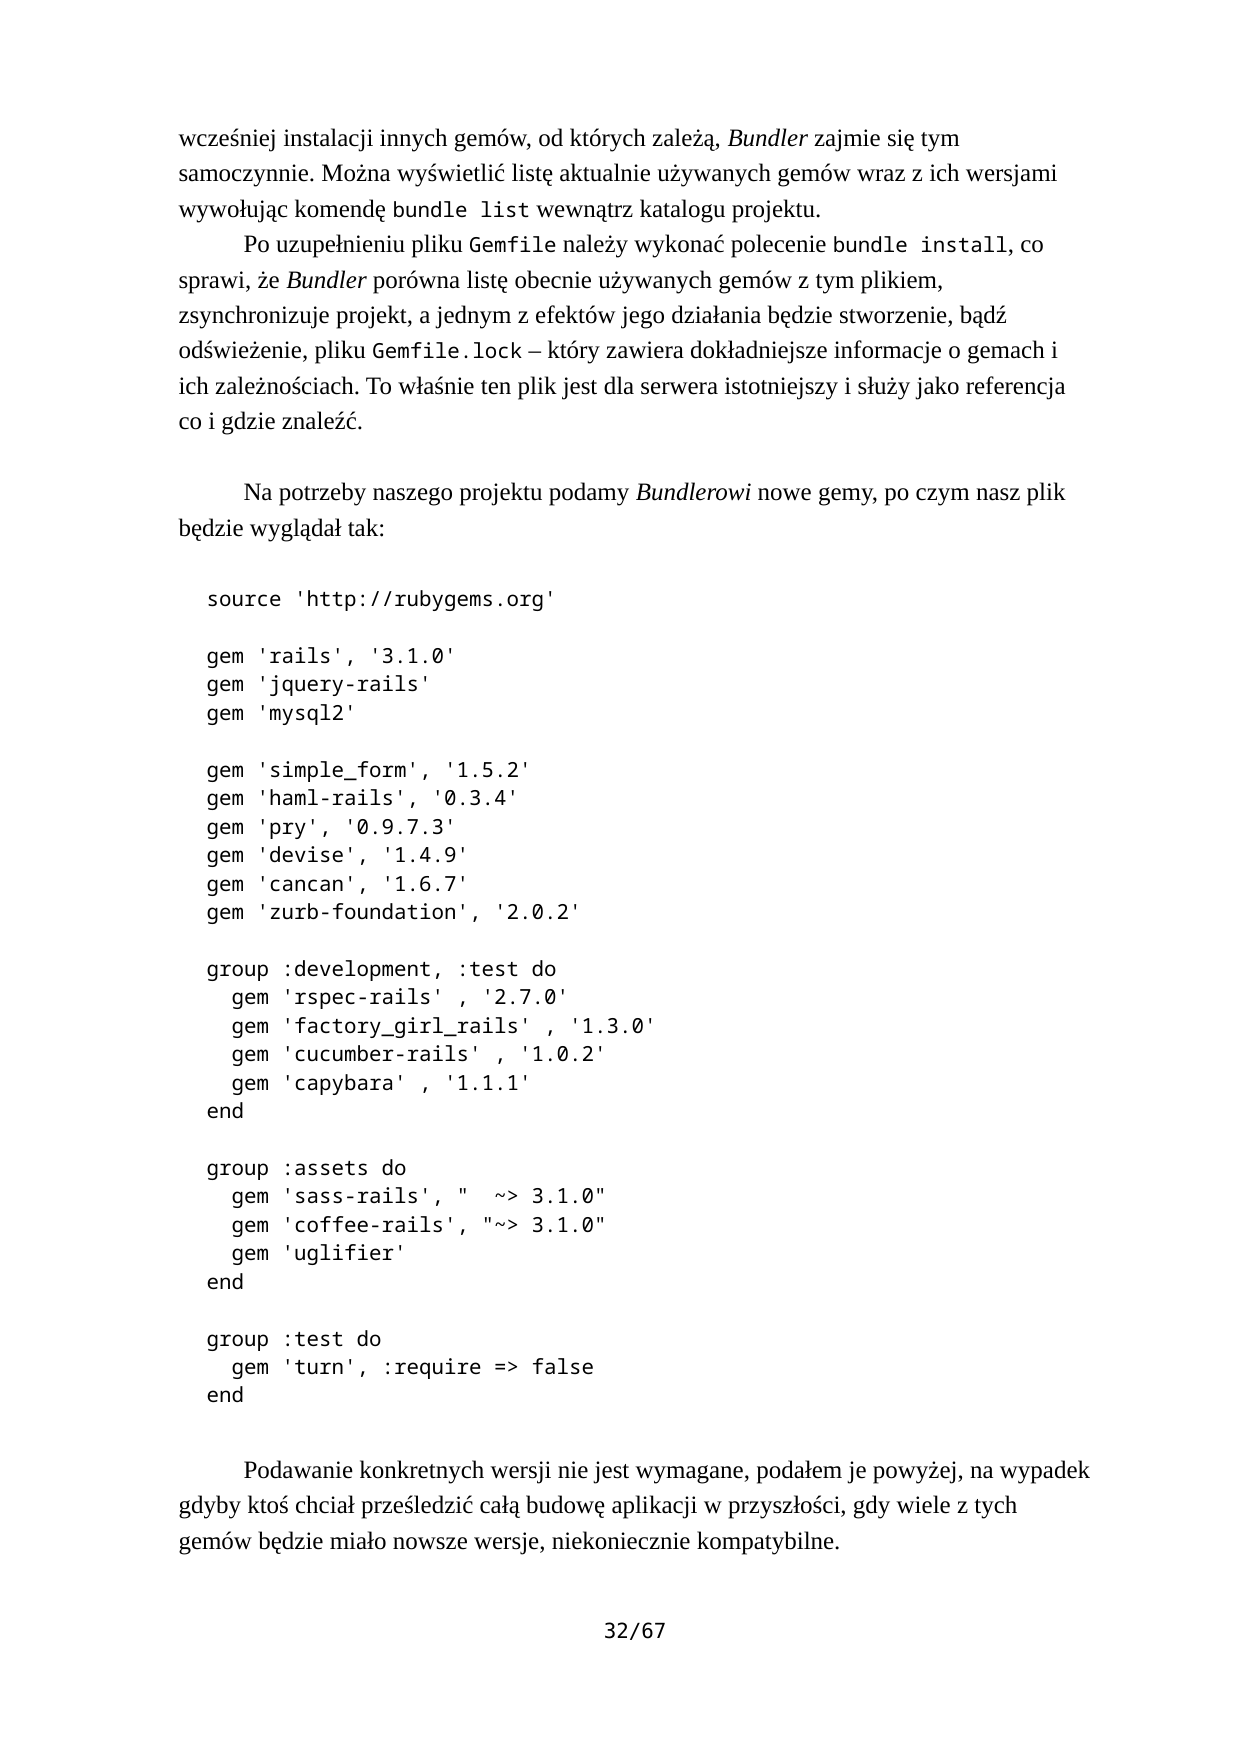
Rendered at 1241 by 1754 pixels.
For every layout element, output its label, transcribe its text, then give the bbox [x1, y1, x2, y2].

text Po uzupełnieniu pliku Gemfile należy wykonać polecenie bundle install, co sprawi, że Bundler porówna listę obecnie używanych gemów z tym plikiem, zsynchronizuje projekt, a jednym z efektów jego działania będzie stworzenie, bądź odświeżenie, pliku Gemfile.lock – który zawiera dokładniejsze informacje o gemach i ich zależnościach. To właśnie ten plik jest dla serwera istotniejszy i służy jako referencja co i gdzie znaleźć. [178, 224, 1093, 437]
text Na potrzeby naszego projektu podamy Bundlerowi nowe gemy, po czym nasz plik będzie wyglądał tak: [178, 472, 1093, 543]
text Podawanie konkretnych wersji nie jest wymagane, podałem je powyżej, na wypadek gdyby ktoś chciał prześledzić całą budowę aplikacji w przyszłości, gdy wiele z tych gemów będzie miało nowsze wersje, niekoniecznie kompatybilne. [178, 1450, 1093, 1556]
table_header source 'http://rubygems.org' gem 'rails', '3.1.0' gem 'jquery-rails' gem 'mysql2' gem 'simple_form', '1.5.2' gem 'haml-rails', '0.3.4' gem 'pry', '0.9.7.3' gem 'devise', '1.4.9' gem 'cancan', '1.6.7' gem 'zurb-foundation', '2.0.2' group :development, :test do gem 'rspec-rails' , '2.7.0' gem 'factory_girl_rails' , '1.3.0' gem 'cucumber-rails' , '1.0.2' gem 'capybara' , '1.1.1' end group :assets do gem 'sass-rails', " ~> 3.1.0" gem 'coffee-rails', "~> 3.1.0" gem 'uglifier' end group :test do gem 'turn', :require => false end [177, 579, 1093, 1415]
text wcześniej instalacji innych gemów, od których zależą, Bundler zajmie się tym samoczynnie. Można wyświetlić listę aktualnie używanych gemów wraz z ich wersjami wywołując komendę bundle list wewnątrz katalogu projektu. [178, 118, 1093, 224]
